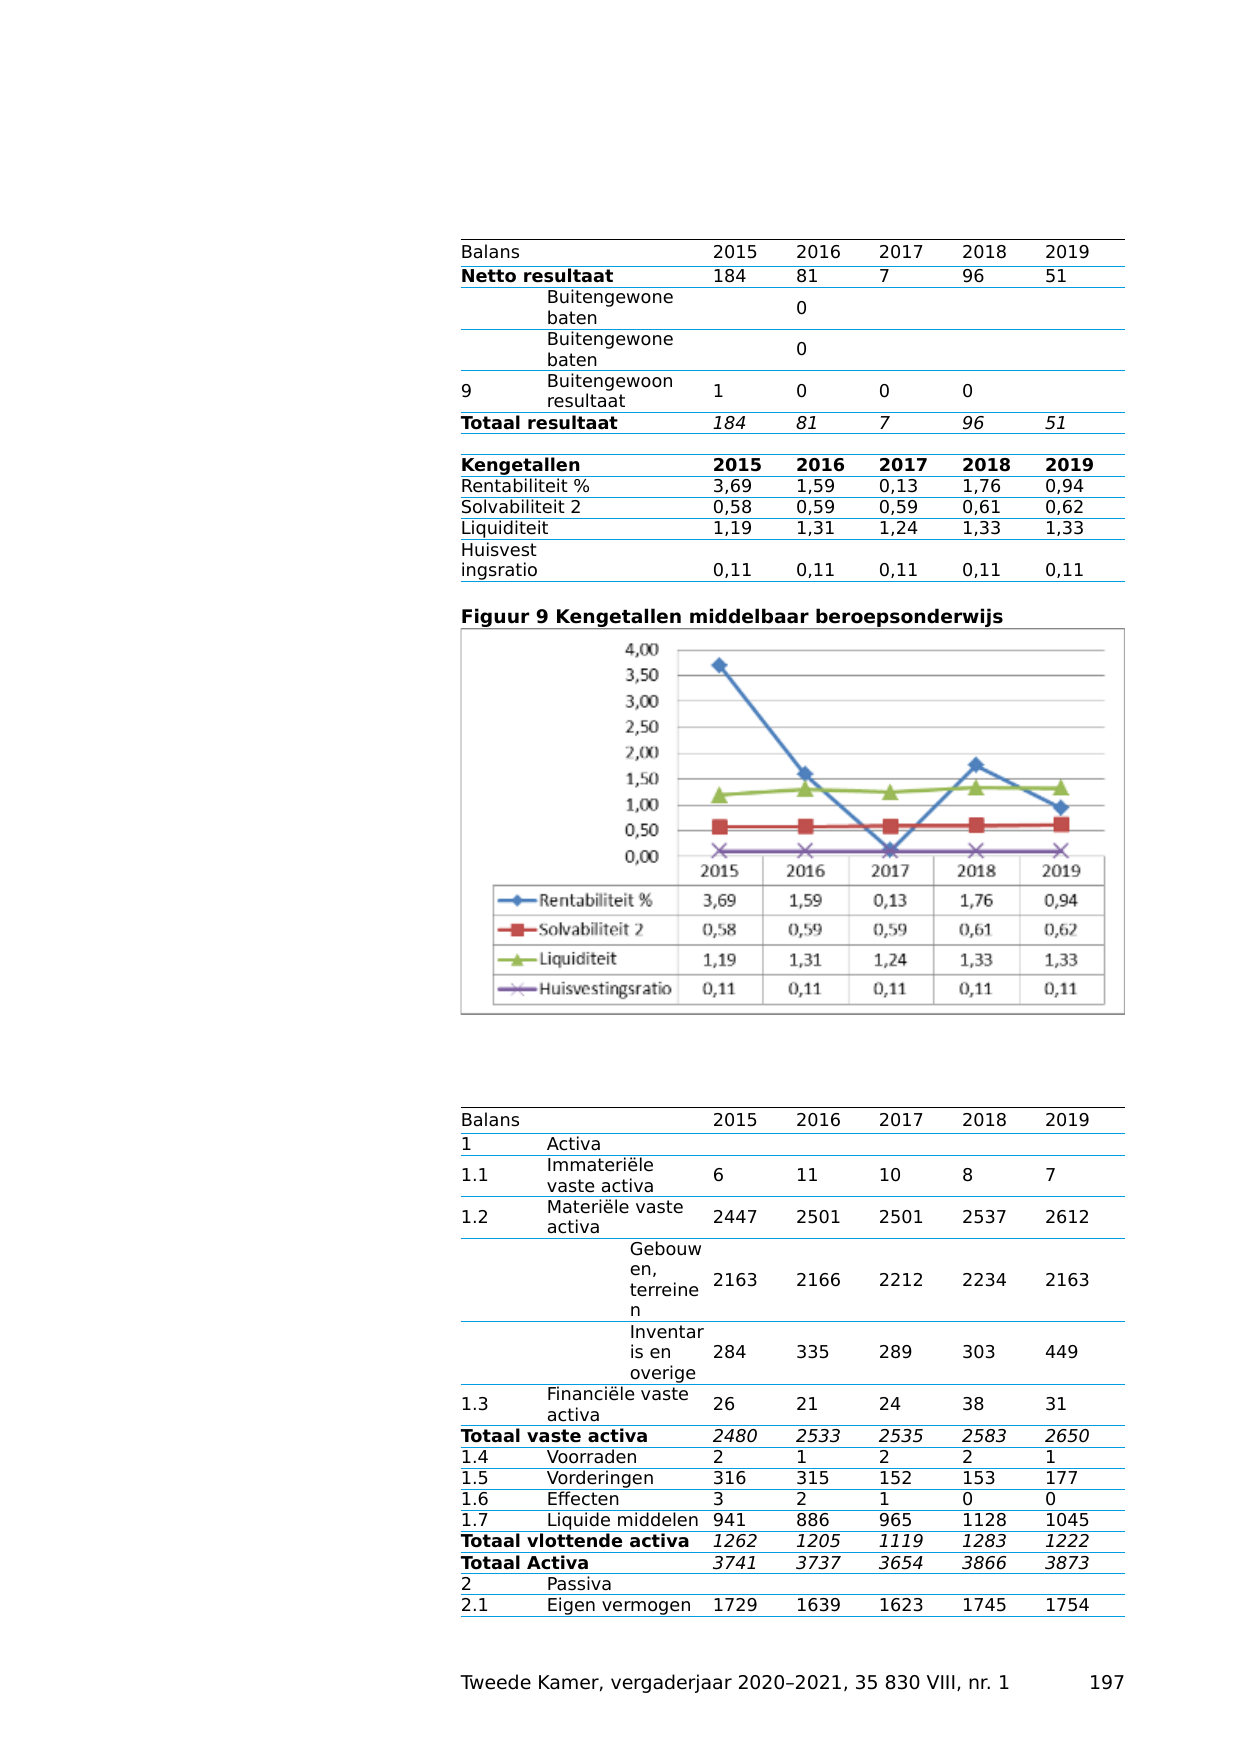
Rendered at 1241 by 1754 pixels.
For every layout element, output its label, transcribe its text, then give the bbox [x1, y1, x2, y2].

table_cell Passiva [544, 1574, 710, 1594]
table_cell 1.7 [461, 1511, 544, 1531]
table_cell 2016 [793, 240, 876, 266]
table_cell 315 [793, 1469, 876, 1489]
table_cell 2 [959, 1448, 1042, 1467]
table_cell [461, 1322, 544, 1383]
table_cell 1,59 [793, 477, 876, 497]
table_cell 1128 [959, 1511, 1042, 1531]
table_cell 0 [876, 371, 959, 412]
table_cell 1.5 [461, 1469, 544, 1489]
table_cell 303 [959, 1322, 1042, 1383]
table_cell 1119 [876, 1532, 959, 1552]
table_cell 96 [959, 267, 1042, 287]
table_cell 0,59 [793, 498, 876, 518]
table_cell 7 [876, 267, 959, 287]
table_cell 0,11 [959, 540, 1042, 581]
table_cell 0 [793, 371, 876, 412]
table_cell 153 [959, 1469, 1042, 1489]
table_cell 1 [793, 1448, 876, 1467]
table_cell [710, 1134, 793, 1154]
table_cell [544, 434, 627, 454]
table_cell Netto resultaat [461, 267, 710, 287]
table_cell Totaal vaste activa [461, 1426, 710, 1446]
table_cell 1 [876, 1490, 959, 1510]
table_cell Rentabiliteit % [461, 477, 710, 497]
table_cell 96 [959, 413, 1042, 433]
table_cell 2612 [1042, 1197, 1125, 1238]
table_cell 21 [793, 1385, 876, 1425]
table_cell 0,58 [710, 498, 793, 518]
table_cell 2234 [959, 1239, 1042, 1321]
table_cell 2019 [1042, 1108, 1125, 1133]
table_cell 0,94 [1042, 477, 1125, 497]
table_cell 1,33 [1042, 519, 1125, 539]
table_cell 1,33 [959, 519, 1042, 539]
table_cell [876, 1574, 959, 1594]
table_cell Gebouwen, terreinen [627, 1239, 710, 1321]
table_cell 1.1 [461, 1156, 544, 1196]
table_cell 11 [793, 1156, 876, 1196]
table_cell [1042, 1134, 1125, 1154]
table_cell [627, 540, 710, 581]
table_cell 941 [710, 1511, 793, 1531]
table_cell 1729 [710, 1595, 793, 1616]
table_cell [1042, 371, 1125, 412]
table_cell 1745 [959, 1595, 1042, 1616]
table_cell 1283 [959, 1532, 1042, 1552]
table_cell 2017 [876, 240, 959, 266]
table_cell [461, 288, 544, 328]
table_cell 3,69 [710, 477, 793, 497]
table_cell Materiële vaste activa [544, 1197, 710, 1238]
table_cell 2583 [959, 1426, 1042, 1446]
table_cell [461, 330, 544, 370]
table_header Tabel 124 Balans, staat van baten en lasten en kengetallen middelbaar beroepsonderwijs (bedragen x € 1.000.000) [461, 191, 1125, 239]
table_cell [544, 1322, 627, 1383]
table_cell [544, 1239, 627, 1321]
table_cell 0 [793, 288, 876, 328]
table_cell 316 [710, 1469, 793, 1489]
table_cell 81 [793, 413, 876, 433]
table_cell 2480 [710, 1426, 793, 1446]
table_cell [710, 434, 793, 454]
table_cell 0,11 [710, 540, 793, 581]
table_cell 965 [876, 1511, 959, 1531]
table_cell 2537 [959, 1197, 1042, 1238]
table_cell [959, 1134, 1042, 1154]
table_cell Huisvestingsratio [461, 540, 544, 581]
table_cell [959, 434, 1042, 454]
table_cell [793, 1134, 876, 1154]
table_cell [544, 540, 627, 581]
table_cell Buitengewone baten [544, 330, 710, 370]
table_cell 1.2 [461, 1197, 544, 1238]
table_cell 0 [959, 371, 1042, 412]
table_cell 2019 [1042, 240, 1125, 266]
table_cell 284 [710, 1322, 793, 1383]
table_cell 1262 [710, 1532, 793, 1552]
table_cell 0,11 [876, 540, 959, 581]
table_cell 886 [793, 1511, 876, 1531]
table_cell [876, 1134, 959, 1154]
table_cell 24 [876, 1385, 959, 1425]
table_cell 2016 [793, 1108, 876, 1133]
table_cell [959, 288, 1042, 328]
table_cell Activa [544, 1134, 710, 1154]
table_cell [793, 1574, 876, 1594]
table_cell 2447 [710, 1197, 793, 1238]
table_cell Solvabiliteit 2 [461, 498, 710, 518]
table_cell 184 [710, 413, 793, 433]
table_cell 3873 [1042, 1553, 1125, 1573]
table_cell [710, 288, 793, 328]
table_cell 2501 [876, 1197, 959, 1238]
table_cell 1.3 [461, 1385, 544, 1425]
table_cell Effecten [544, 1490, 710, 1510]
table_cell Liquide middelen [544, 1511, 710, 1531]
table_cell 1623 [876, 1595, 959, 1616]
table_cell 8 [959, 1156, 1042, 1196]
table_cell 0 [793, 330, 876, 370]
table_cell 2015 [710, 240, 793, 266]
table_cell 0,13 [876, 477, 959, 497]
table_cell 3866 [959, 1553, 1042, 1573]
table_cell 1 [461, 1134, 544, 1154]
table_cell 2535 [876, 1426, 959, 1446]
table_cell 6 [710, 1156, 793, 1196]
table_cell Liquiditeit [461, 519, 710, 539]
table_cell 81 [793, 267, 876, 287]
table_header Tabel 125 Balans, staat van baten en lasten en kengetallen hoger beroepsonderwijs (bedragen x € 1.000.000) [461, 1059, 1125, 1106]
table_cell 2017 [876, 1108, 959, 1133]
table_cell 289 [876, 1322, 959, 1383]
table_cell Vorderingen [544, 1469, 710, 1489]
table_cell [876, 330, 959, 370]
table_cell [1042, 330, 1125, 370]
table_cell [793, 434, 876, 454]
table_cell 2015 [710, 455, 793, 476]
table_cell 51 [1042, 267, 1125, 287]
table_cell 2019 [1042, 455, 1125, 476]
table_cell 2 [793, 1490, 876, 1510]
table_cell 1639 [793, 1595, 876, 1616]
table_cell 51 [1042, 413, 1125, 433]
table_cell 1 [1042, 1448, 1125, 1467]
table_cell Balans [461, 240, 710, 266]
table_cell 0,11 [793, 540, 876, 581]
table_cell Kengetallen [461, 455, 710, 476]
table_cell 2533 [793, 1426, 876, 1446]
table_cell Balans [461, 1108, 710, 1133]
table_cell 7 [1042, 1156, 1125, 1196]
table_cell 2501 [793, 1197, 876, 1238]
table_cell 0,11 [1042, 540, 1125, 581]
table_cell [876, 434, 959, 454]
table_cell 1.6 [461, 1490, 544, 1510]
table_cell 0,59 [876, 498, 959, 518]
table_cell 0 [1042, 1490, 1125, 1510]
table_cell 2017 [876, 455, 959, 476]
table_cell 2.1 [461, 1595, 544, 1616]
table_cell 1,31 [793, 519, 876, 539]
table_cell [710, 1574, 793, 1594]
table_cell Financiële vaste activa [544, 1385, 710, 1425]
table_cell [627, 434, 710, 454]
table_cell [959, 330, 1042, 370]
table_cell 3741 [710, 1553, 793, 1573]
table_cell 1,24 [876, 519, 959, 539]
table_cell 2163 [710, 1239, 793, 1321]
table_cell [876, 288, 959, 328]
table_cell Eigen vermogen [544, 1595, 710, 1616]
table_cell 1.4 [461, 1448, 544, 1467]
table_cell 1754 [1042, 1595, 1125, 1616]
table_cell 7 [876, 413, 959, 433]
table_cell Buitengewone baten [544, 288, 710, 328]
table_cell 2650 [1042, 1426, 1125, 1446]
table_cell 184 [710, 267, 793, 287]
table_cell 335 [793, 1322, 876, 1383]
table_cell 449 [1042, 1322, 1125, 1383]
table_cell [461, 1239, 544, 1321]
table_cell 1222 [1042, 1532, 1125, 1552]
table_cell 2018 [959, 1108, 1042, 1133]
table_cell 1045 [1042, 1511, 1125, 1531]
table_cell 1,19 [710, 519, 793, 539]
table_cell 2 [876, 1448, 959, 1467]
table_cell 26 [710, 1385, 793, 1425]
table_cell Totaal resultaat [461, 413, 710, 433]
table_cell 2 [461, 1574, 544, 1594]
table_cell 152 [876, 1469, 959, 1489]
table_cell 2015 [710, 1108, 793, 1133]
table_cell 9 [461, 371, 544, 412]
table_cell Totaal Activa [461, 1553, 710, 1573]
table_cell Voorraden [544, 1448, 710, 1467]
table_cell [1042, 288, 1125, 328]
table_cell 2212 [876, 1239, 959, 1321]
table_cell [461, 434, 544, 454]
table_cell [959, 1574, 1042, 1594]
table_cell 0 [959, 1490, 1042, 1510]
table_cell [710, 330, 793, 370]
table_cell 10 [876, 1156, 959, 1196]
table_cell 2 [710, 1448, 793, 1467]
table_cell 1 [710, 371, 793, 412]
table_cell 2163 [1042, 1239, 1125, 1321]
table_cell 2018 [959, 240, 1042, 266]
table_cell Totaal vlottende activa [461, 1532, 710, 1552]
table_cell 1205 [793, 1532, 876, 1552]
table_cell 3654 [876, 1553, 959, 1573]
table_cell 3737 [793, 1553, 876, 1573]
table_cell 2016 [793, 455, 876, 476]
title Figuur 9 Kengetallen middelbaar beroepsonderwijs [461, 606, 1125, 628]
table_cell 0,62 [1042, 498, 1125, 518]
table_cell Inventaris en overige [627, 1322, 710, 1383]
table_cell Immateriële vaste activa [544, 1156, 710, 1196]
table_cell 2166 [793, 1239, 876, 1321]
table_cell Buitengewoon resultaat [544, 371, 710, 412]
table_cell [1042, 1574, 1125, 1594]
table_cell 177 [1042, 1469, 1125, 1489]
table_cell 31 [1042, 1385, 1125, 1425]
table_cell 2018 [959, 455, 1042, 476]
table_cell 0,61 [959, 498, 1042, 518]
table_cell 3 [710, 1490, 793, 1510]
table_cell 38 [959, 1385, 1042, 1425]
table_cell [1042, 434, 1125, 454]
table_cell 1,76 [959, 477, 1042, 497]
